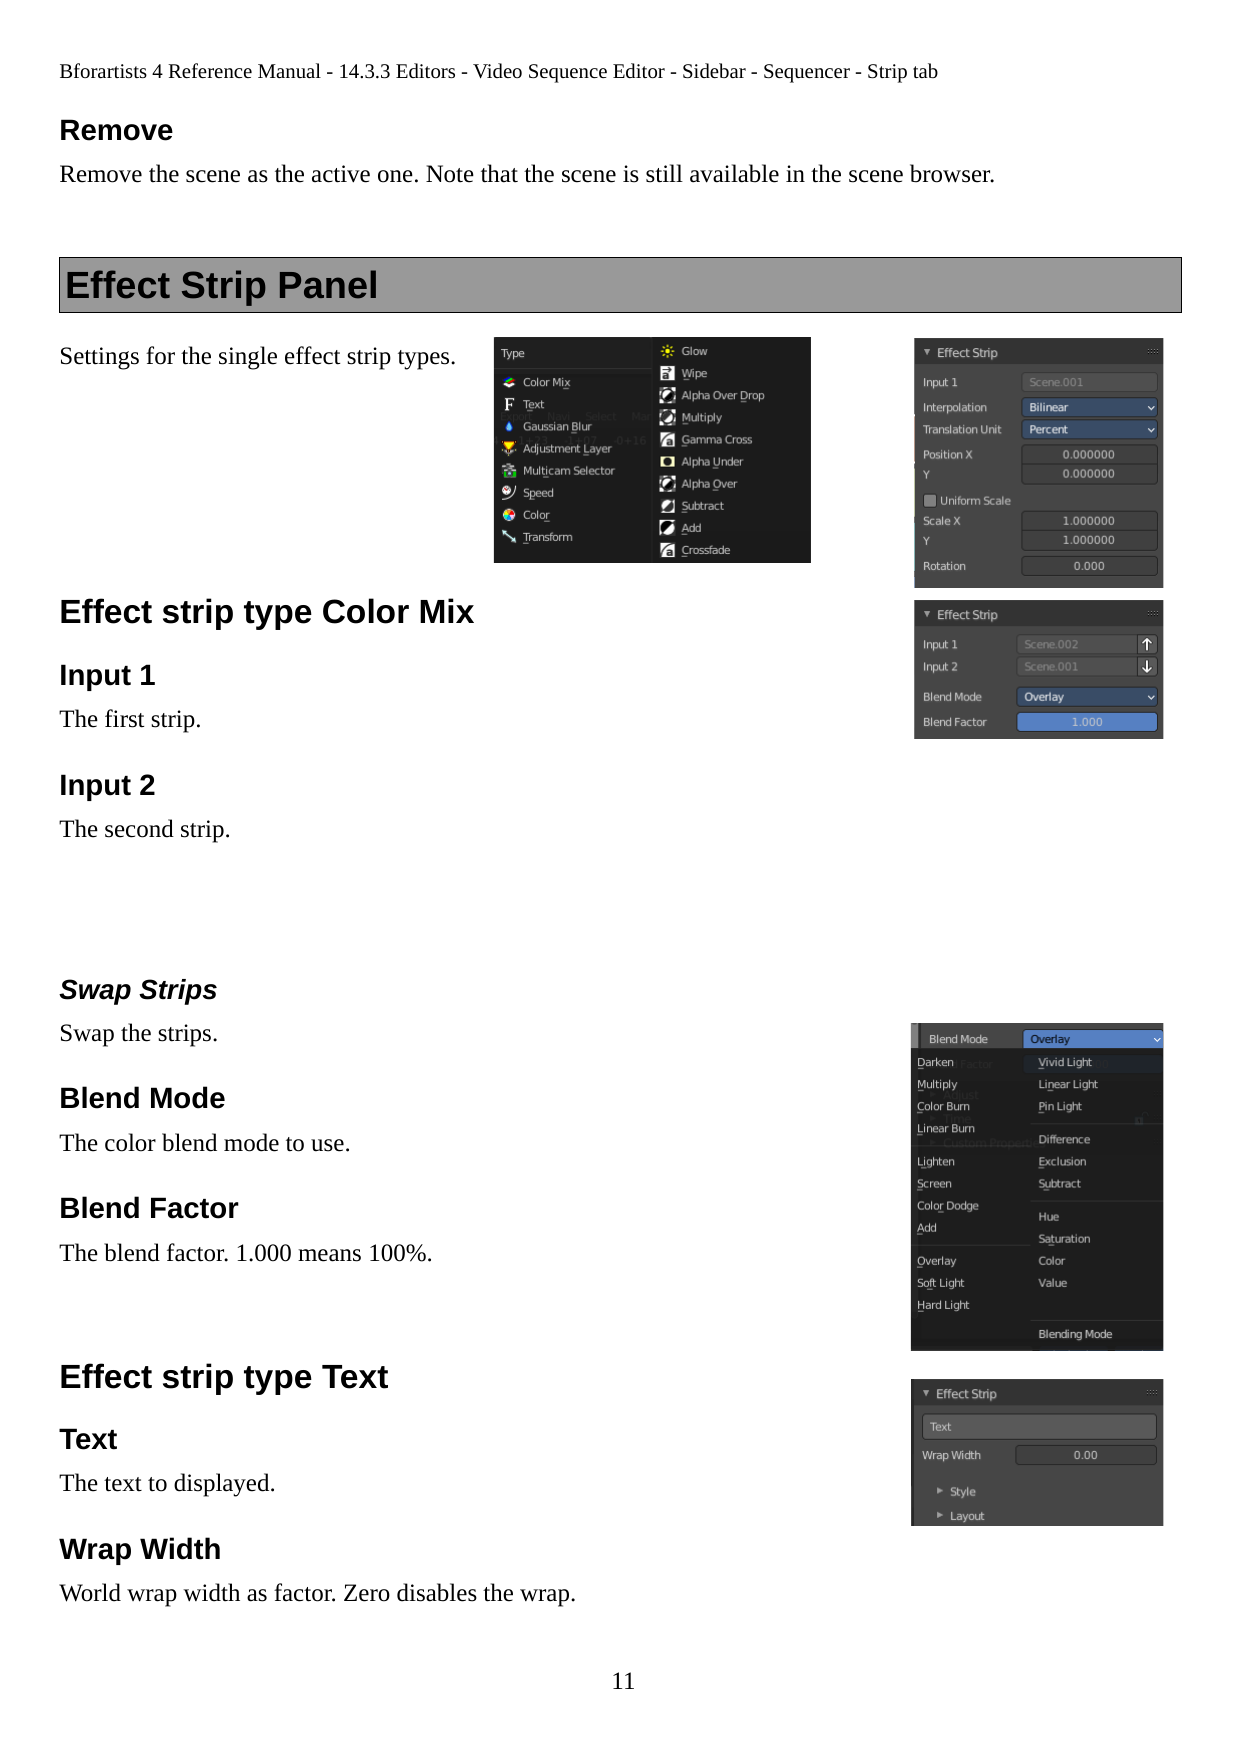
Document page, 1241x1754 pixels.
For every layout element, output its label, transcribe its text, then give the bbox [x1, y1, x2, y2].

text The blend factor. 1.000 means 100%. [59, 1238, 910, 1266]
text The color blend mode to use. [59, 1128, 910, 1156]
picture [493, 337, 811, 563]
subtitle [1164, 1081, 1181, 1115]
subtitle [1164, 1422, 1181, 1456]
subtitle Blend Mode [59, 1081, 910, 1115]
picture [911, 1379, 1164, 1526]
subtitle Effect strip type Text [59, 1357, 1181, 1395]
subtitle Swap Strips [59, 973, 1181, 1005]
text The first strip. [59, 704, 914, 733]
subtitle Input 2 [59, 767, 1181, 801]
subtitle Input 1 [59, 658, 914, 691]
subtitle Remove [59, 113, 1181, 146]
subtitle [1164, 658, 1181, 691]
subtitle Wrap Width [59, 1532, 1181, 1566]
picture [910, 1023, 1164, 1351]
text [1164, 704, 1181, 733]
text Swap the strips. [59, 1018, 1181, 1047]
subtitle Effect strip type Color Mix [59, 592, 1181, 631]
text [811, 341, 914, 370]
text World wrap width as factor. Zero disables the wrap. [59, 1578, 1181, 1607]
text Remove the scene as the active one. Note that the scene is still available in the scene browser. [59, 159, 1181, 188]
text The second strip. [59, 814, 1181, 842]
subtitle Blend Factor [59, 1191, 910, 1225]
picture [914, 338, 1164, 588]
subtitle Text [59, 1422, 911, 1456]
table_header Effect Strip Panel [60, 258, 1181, 312]
text [1164, 1468, 1181, 1497]
text The text to displayed. [59, 1468, 911, 1497]
picture [914, 600, 1164, 739]
text Settings for the single effect strip types. [59, 341, 493, 370]
subtitle [1164, 1191, 1181, 1225]
